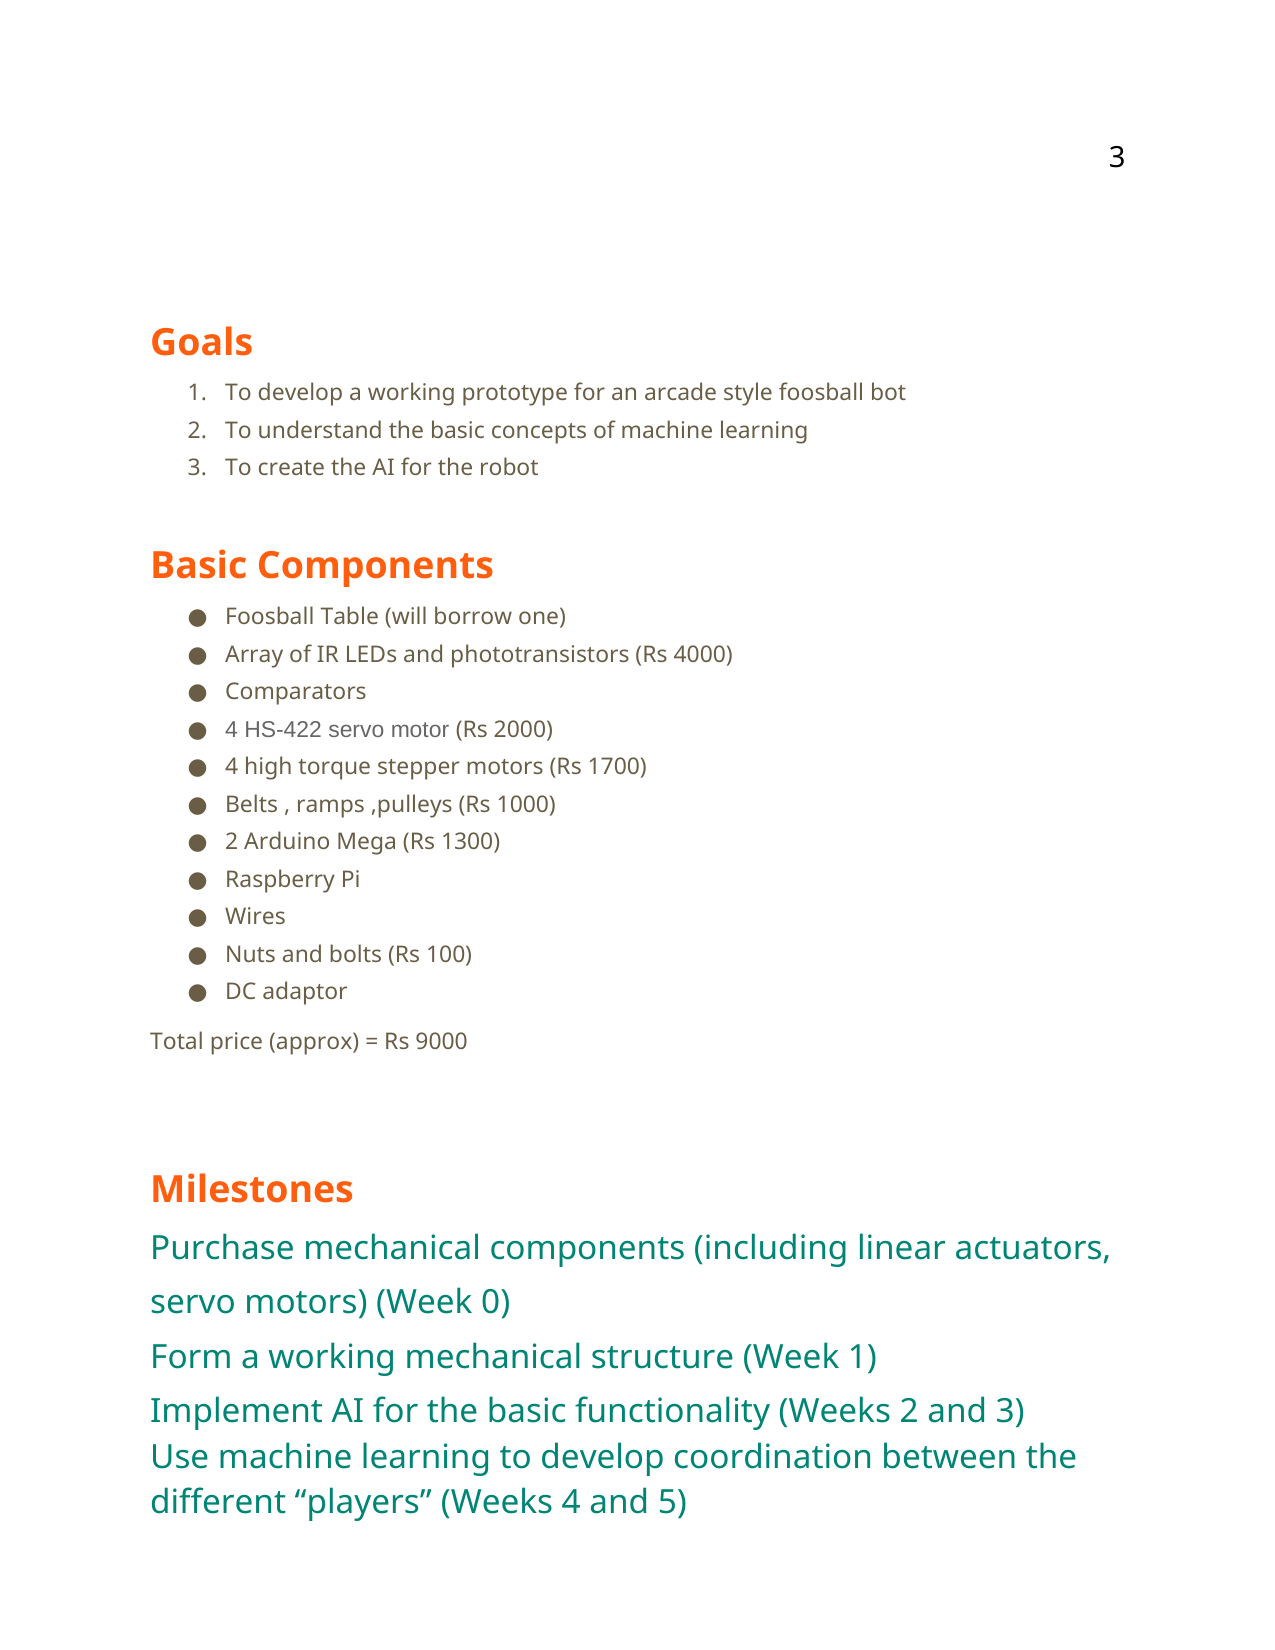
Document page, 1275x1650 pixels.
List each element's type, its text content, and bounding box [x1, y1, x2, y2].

list 2 Arduino Mega (Rs 1300) [187, 825, 1125, 856]
list Raspberry Pi [187, 863, 1125, 894]
list Wires [187, 900, 1125, 931]
list DC adaptor [187, 975, 1125, 1006]
text Total price (approx) = Rs 9000 [150, 1025, 1125, 1056]
list To understand the basic concepts of machine learning [187, 414, 1125, 445]
subtitle Use machine learning to develop coordination between the different “players” (Weeks 4 and 5) [150, 1433, 1125, 1523]
subtitle Implement AI for the basic functionality (Weeks 2 and 3) [150, 1387, 1125, 1433]
subtitle Basic Components [150, 539, 1125, 590]
subtitle Goals [150, 315, 1125, 366]
list Belts , ramps ,pulleys (Rs 1000) [187, 788, 1125, 819]
list To develop a working prototype for an arcade style foosball bot [187, 376, 1125, 408]
list Array of IR LEDs and phototransistors (Rs 4000) [187, 638, 1125, 669]
subtitle Milestones [150, 1163, 1125, 1214]
list Foosball Table (will borrow one) [187, 600, 1125, 631]
list 4 high torque stepper motors (Rs 1700) [187, 750, 1125, 781]
list Nuts and bolts (Rs 100) [187, 938, 1125, 969]
list To create the AI for the robot [187, 451, 1125, 483]
subtitle Purchase mechanical components (including linear actuators, servo motors) (Week 0) [150, 1224, 1125, 1324]
list Comparators [187, 675, 1125, 706]
list 4 HS-422 servo motor (Rs 2000) [187, 713, 1125, 744]
subtitle Form a working mechanical structure (Week 1) [150, 1333, 1125, 1378]
